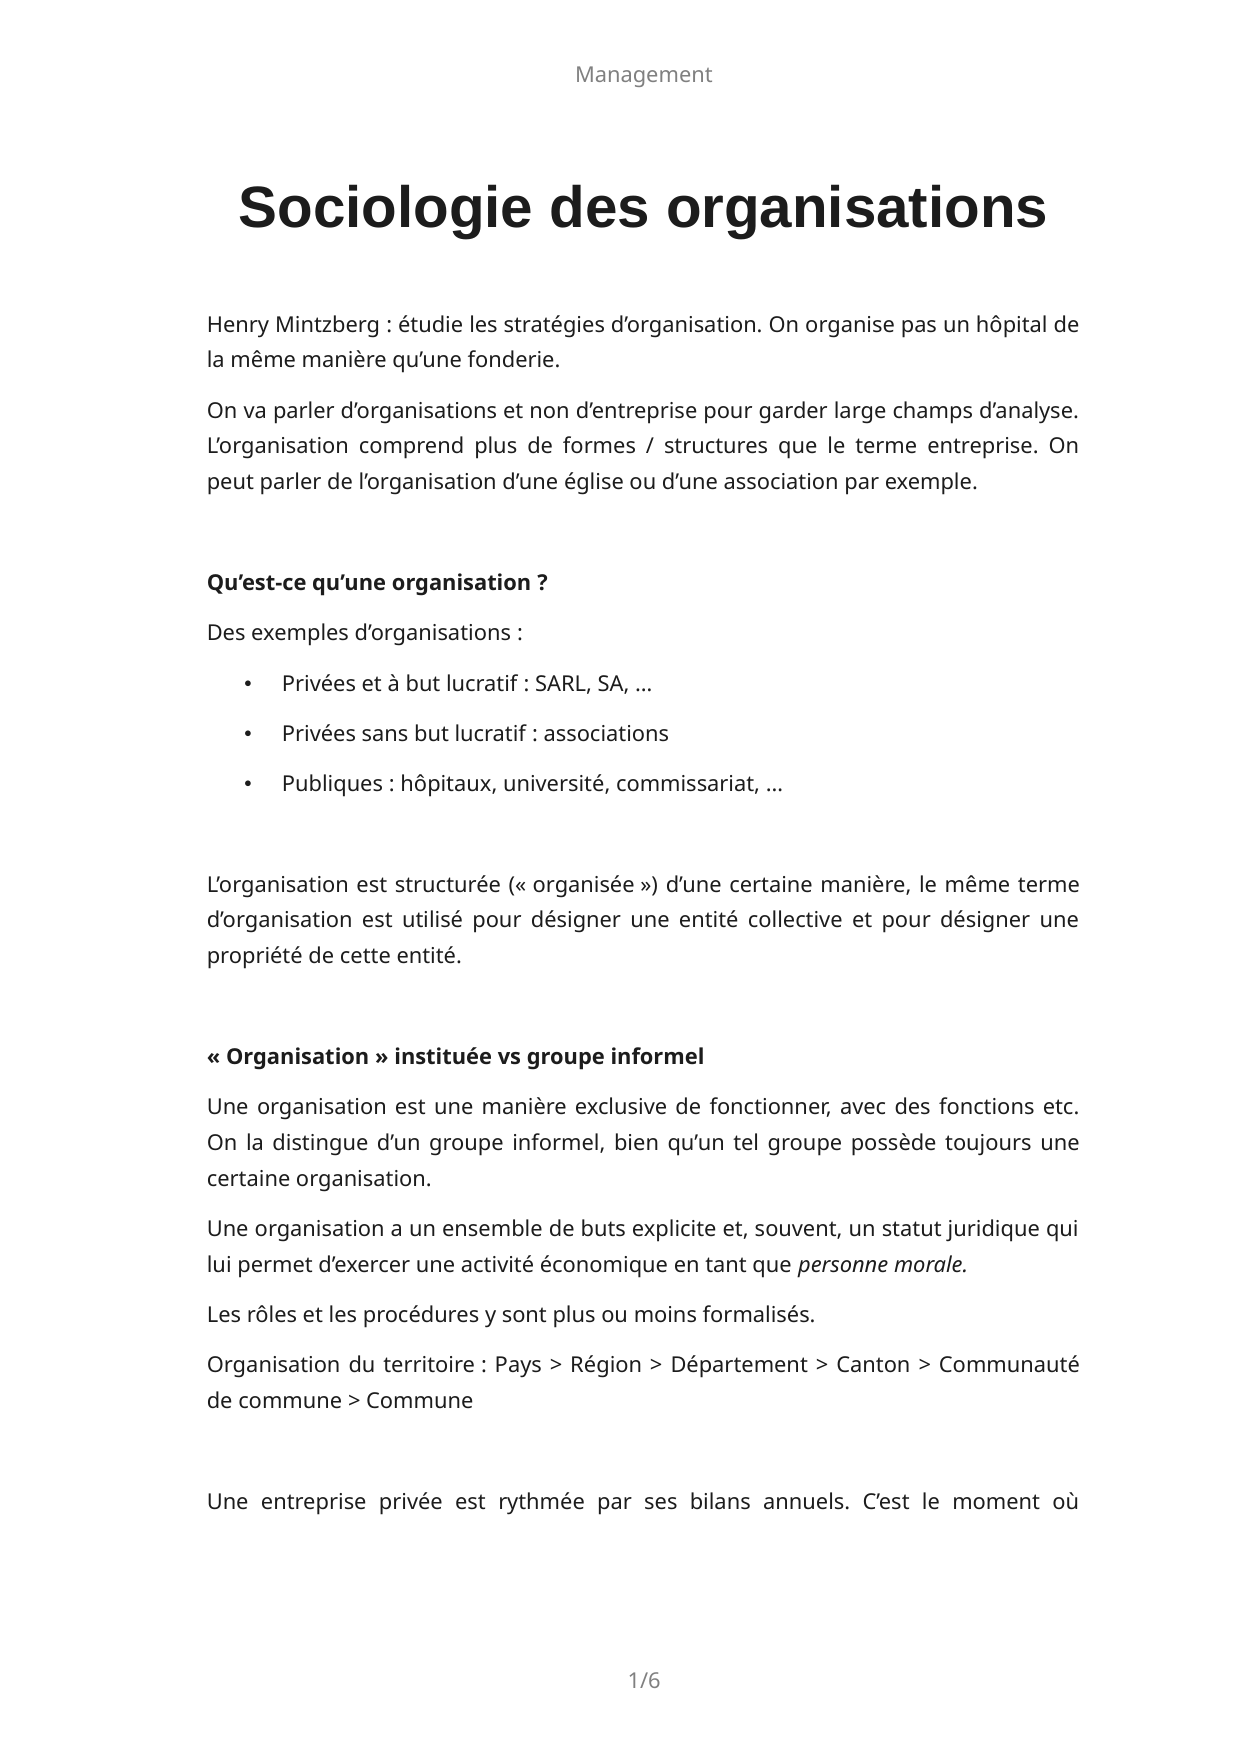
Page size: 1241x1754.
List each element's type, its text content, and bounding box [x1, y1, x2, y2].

text Henry Mintzberg : étudie les stratégies d’organisation. On organise pas un hôpital de la même manière qu’une fonderie. [207, 309, 1081, 374]
list Privées et à but lucratif : SARL, SA, … [244, 667, 1081, 697]
text L’organisation est structurée (« organisée ») d’une certaine manière, le même terme d’organisation est utilisé pour désigner une entité collective et pour désigner une propriété de cette entité. [207, 869, 1081, 970]
text Organisation du territoire : Pays > Région > Département > Canton > Communauté de commune > Commune [207, 1349, 1081, 1415]
text On va parler d’organisations et non d’entreprise pour garder large champs d’analyse. L’organisation comprend plus de formes / structures que le terme entreprise. On peut parler de l’organisation d’une église ou d’une association par exemple. [207, 395, 1081, 496]
text Les rôles et les procédures y sont plus ou moins formalisés. [207, 1299, 1081, 1329]
text Une organisation est une manière exclusive de fonctionner, avec des fonctions etc. On la distingue d’un groupe informel, bien qu’un tel groupe possède toujours une certaine organisation. [207, 1091, 1081, 1192]
text Une organisation a un ensemble de buts explicite et, souvent, un statut juridique qui lui permet d’exercer une activité économique en tant que personne morale. [207, 1213, 1081, 1278]
text Des exemples d’organisations : [207, 617, 1081, 647]
title Sociologie des organisations [207, 173, 1081, 240]
text Qu’est-ce qu’une organisation ? [207, 567, 1081, 597]
text « Organisation » instituée vs groupe informel [207, 1041, 1081, 1071]
text Une entreprise privée est rythmée par ses bilans annuels. C’est le moment où [207, 1486, 1081, 1515]
list Publiques : hôpitaux, université, commissariat, … [244, 768, 1081, 798]
list Privées sans but lucratif : associations [244, 718, 1081, 748]
